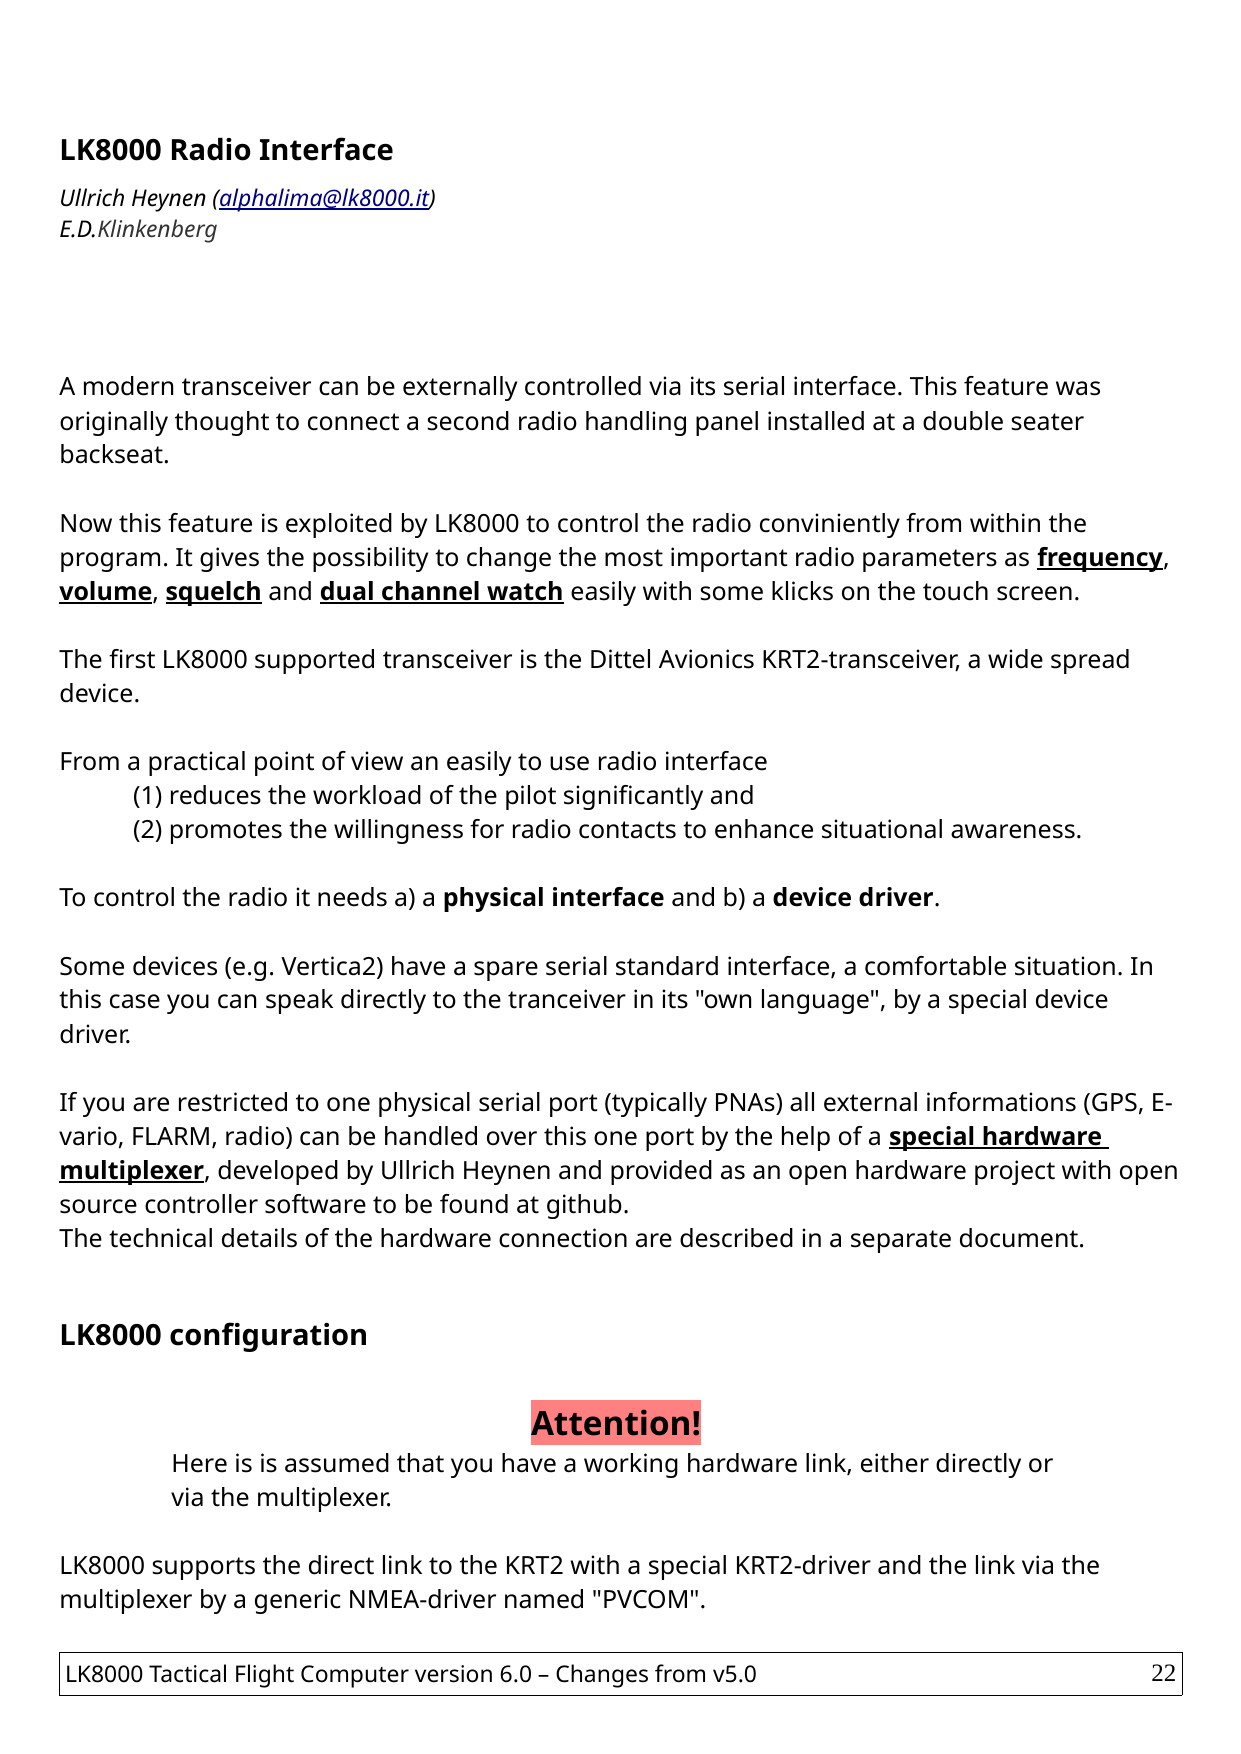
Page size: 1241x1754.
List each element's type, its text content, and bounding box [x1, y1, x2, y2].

subtitle LK8000 configuration [59, 1314, 1181, 1353]
subtitle LK8000 Radio Interface [59, 129, 1181, 169]
text Attention! [118, 1400, 1122, 1445]
text Here is is assumed that you have a working hardware link, either directly or via the multiplexer. [171, 1445, 1063, 1513]
text If you are restricted to one physical serial port (typically PNAs) all external informations (GPS, E-vario, FLARM, radio) can be handled over this one port by the help of a special hardware multiplexer, developed by Ullrich Heynen and provided as an open hardware project with open source controller software to be found at github. [59, 1084, 1181, 1221]
text LK8000 supports the direct link to the KRT2 with a special KRT2-driver and the link via the multiplexer by a generic NMEA-driver named "PVCOM". [59, 1548, 1181, 1616]
text From a practical point of view an easily to use radio interface [59, 744, 1181, 778]
text Ullrich Heynen (alphalima@lk8000.it) [59, 182, 1181, 213]
text The first LK8000 supported transceiver is the Dittel Avionics KRT2-transceiver, a wide spread device. [59, 642, 1181, 710]
text A modern transceiver can be externally controlled via its serial interface. This feature was originally thought to connect a second radio handling panel installed at a double seater backseat. [59, 369, 1181, 471]
text To control the radio it needs a) a physical interface and b) a device driver. [59, 880, 1181, 914]
text The technical details of the hardware connection are described in a separate document. [59, 1221, 1181, 1255]
text Some devices (e.g. Vertica2) have a spare serial standard interface, a comfortable situation. In this case you can speak directly to the tranceiver in its "own language", by a special device driver. [59, 948, 1181, 1050]
text (2) promotes the willingness for radio contacts to enhance situational awareness. [133, 812, 1181, 846]
text Now this feature is exploited by LK8000 to control the radio conviniently from within the program. It gives the possibility to change the most important radio parameters as frequency, volume, squelch and dual channel watch easily with some klicks on the touch screen. [59, 505, 1181, 607]
text (1) reduces the workload of the pilot significantly and [133, 778, 1181, 812]
text E.D.Klinkenberg [59, 213, 1181, 244]
